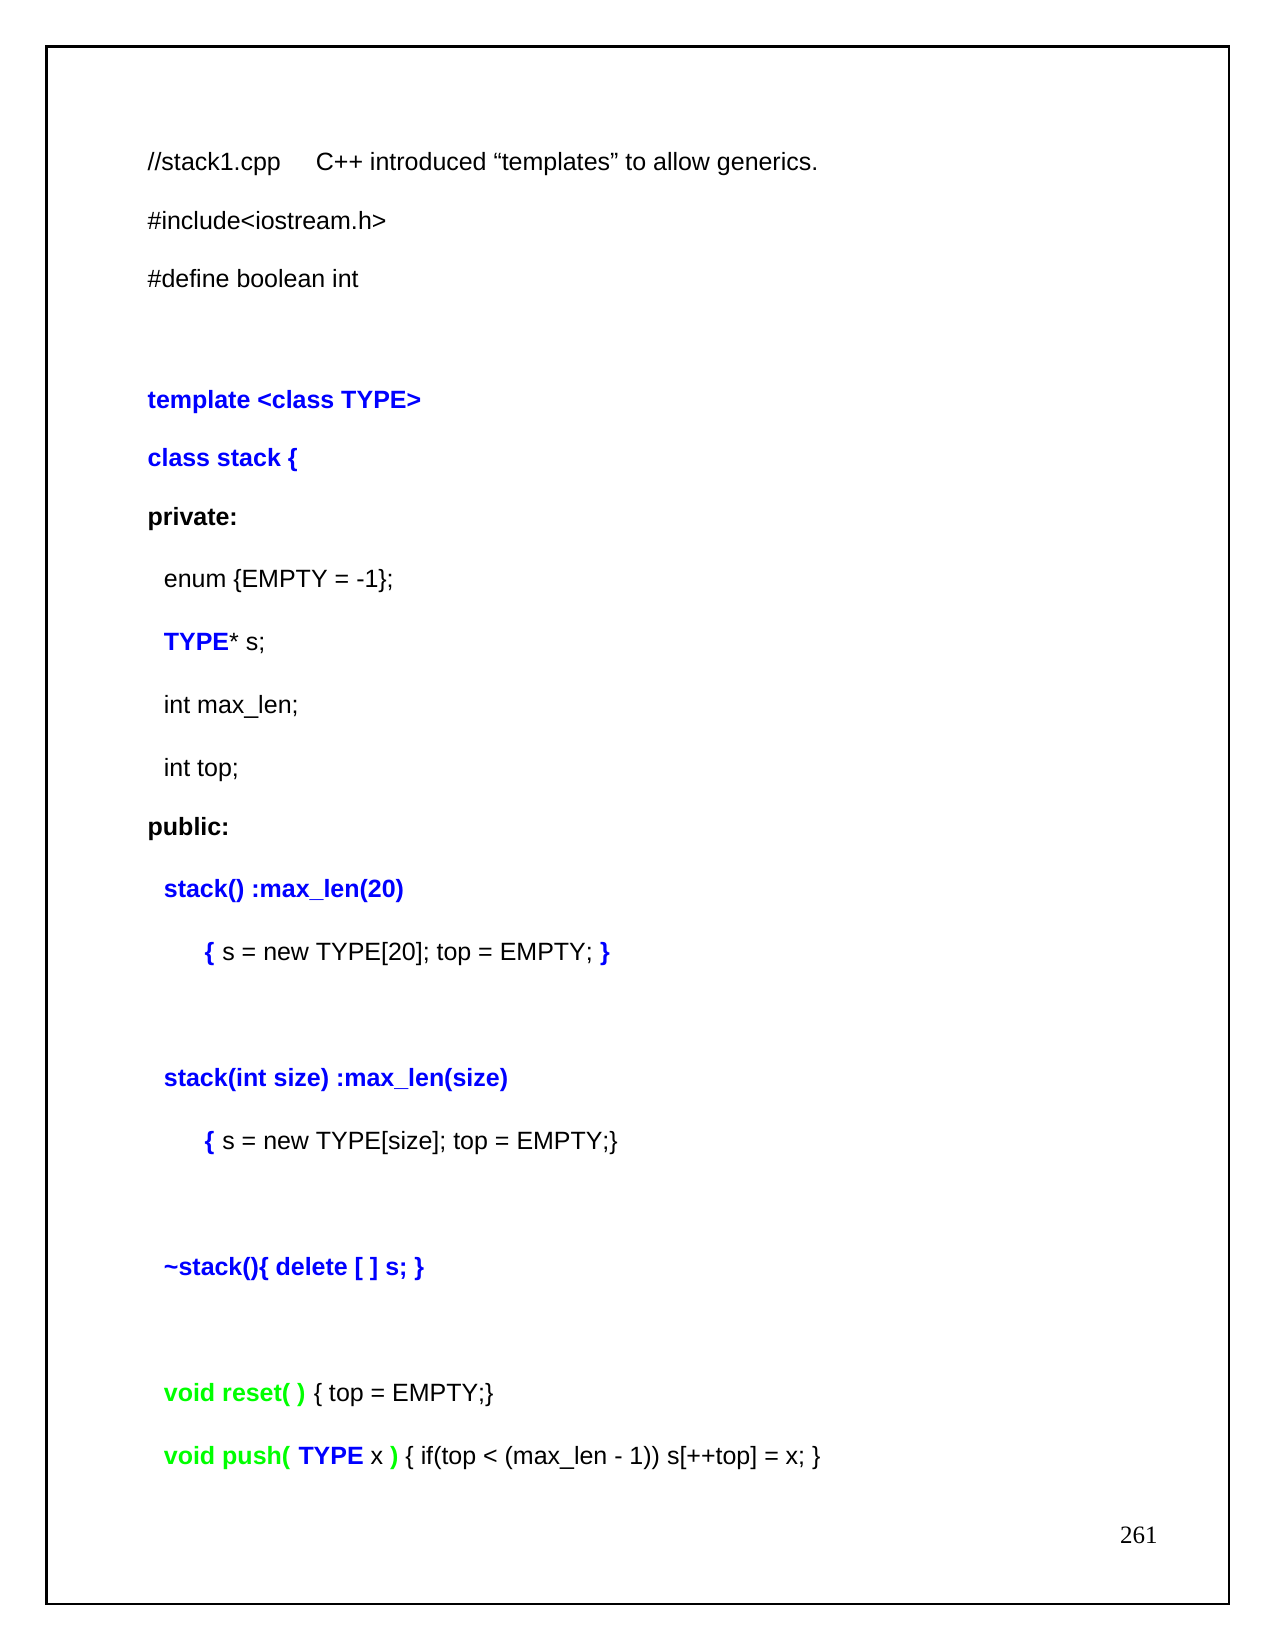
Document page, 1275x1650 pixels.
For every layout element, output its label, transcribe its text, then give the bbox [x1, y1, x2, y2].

text enum {EMPTY = -1}; [147, 560, 1158, 593]
text { s = new TYPE[size]; top = EMPTY;} [147, 1122, 1158, 1156]
text #include<iostream.h> [147, 206, 1158, 234]
text int max_len; [147, 686, 1158, 719]
text private: [147, 502, 1158, 530]
text stack(int size) :max_len(size) [147, 1059, 1158, 1093]
text //stack1.cpp C++ introduced “templates” to allow generics. [147, 147, 1158, 176]
text int top; [147, 749, 1158, 782]
text public: [147, 812, 1158, 841]
text { s = new TYPE[20]; top = EMPTY; } [147, 933, 1158, 967]
text stack() :max_len(20) [147, 870, 1158, 904]
text void reset( ) { top = EMPTY;} [147, 1374, 1158, 1408]
text TYPE* s; [147, 623, 1158, 656]
text ~stack(){ delete [ ] s; } [147, 1248, 1158, 1282]
text template <class TYPE> [147, 385, 1158, 414]
text void push( TYPE x ) { if(top < (max_len - 1)) s[++top] = x; } [147, 1437, 1158, 1471]
text class stack { [147, 443, 1158, 472]
text #define boolean int [147, 264, 1158, 293]
